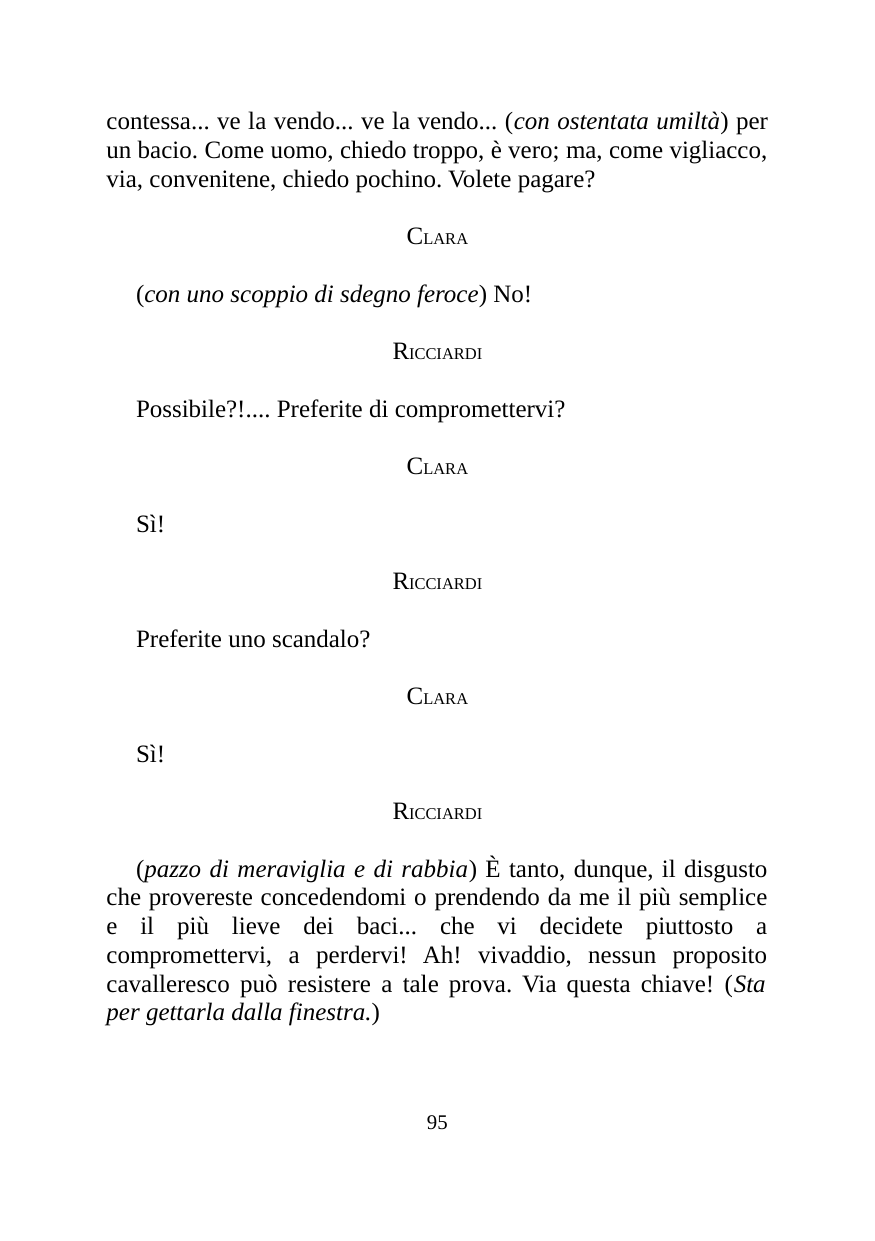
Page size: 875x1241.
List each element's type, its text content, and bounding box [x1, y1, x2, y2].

text Sì! [106, 509, 768, 537]
text Possibile?!.... Preferite di compromettervi? [106, 394, 768, 422]
text Clara [106, 221, 768, 250]
text Ricciardi [106, 336, 768, 365]
text Ricciardi [106, 566, 768, 595]
text Preferite uno scandalo? [106, 624, 768, 652]
text (pazzo di meraviglia e di rabbia) È tanto, dunque, il disgusto che provereste concedendomi o prendendo da me il più semplice e il più lieve dei baci... che vi decidete piuttosto a compromettervi, a perdervi! Ah! vivaddio, nessun proposito cavalleresco può resistere a tale prova. Via questa chiave! (Sta per gettarla dalla finestra.) [106, 854, 768, 1026]
text Clara [106, 451, 768, 480]
text Clara [106, 681, 768, 710]
text contessa... ve la vendo... ve la vendo... (con ostentata umiltà) per un bacio. Come uomo, chiedo troppo, è vero; ma, come vigliacco, via, convenitene, chiedo pochino. Volete pagare? [106, 106, 768, 192]
text Sì! [106, 739, 768, 767]
text (con uno scoppio di sdegno feroce) No! [106, 279, 768, 307]
text Ricciardi [106, 796, 768, 825]
